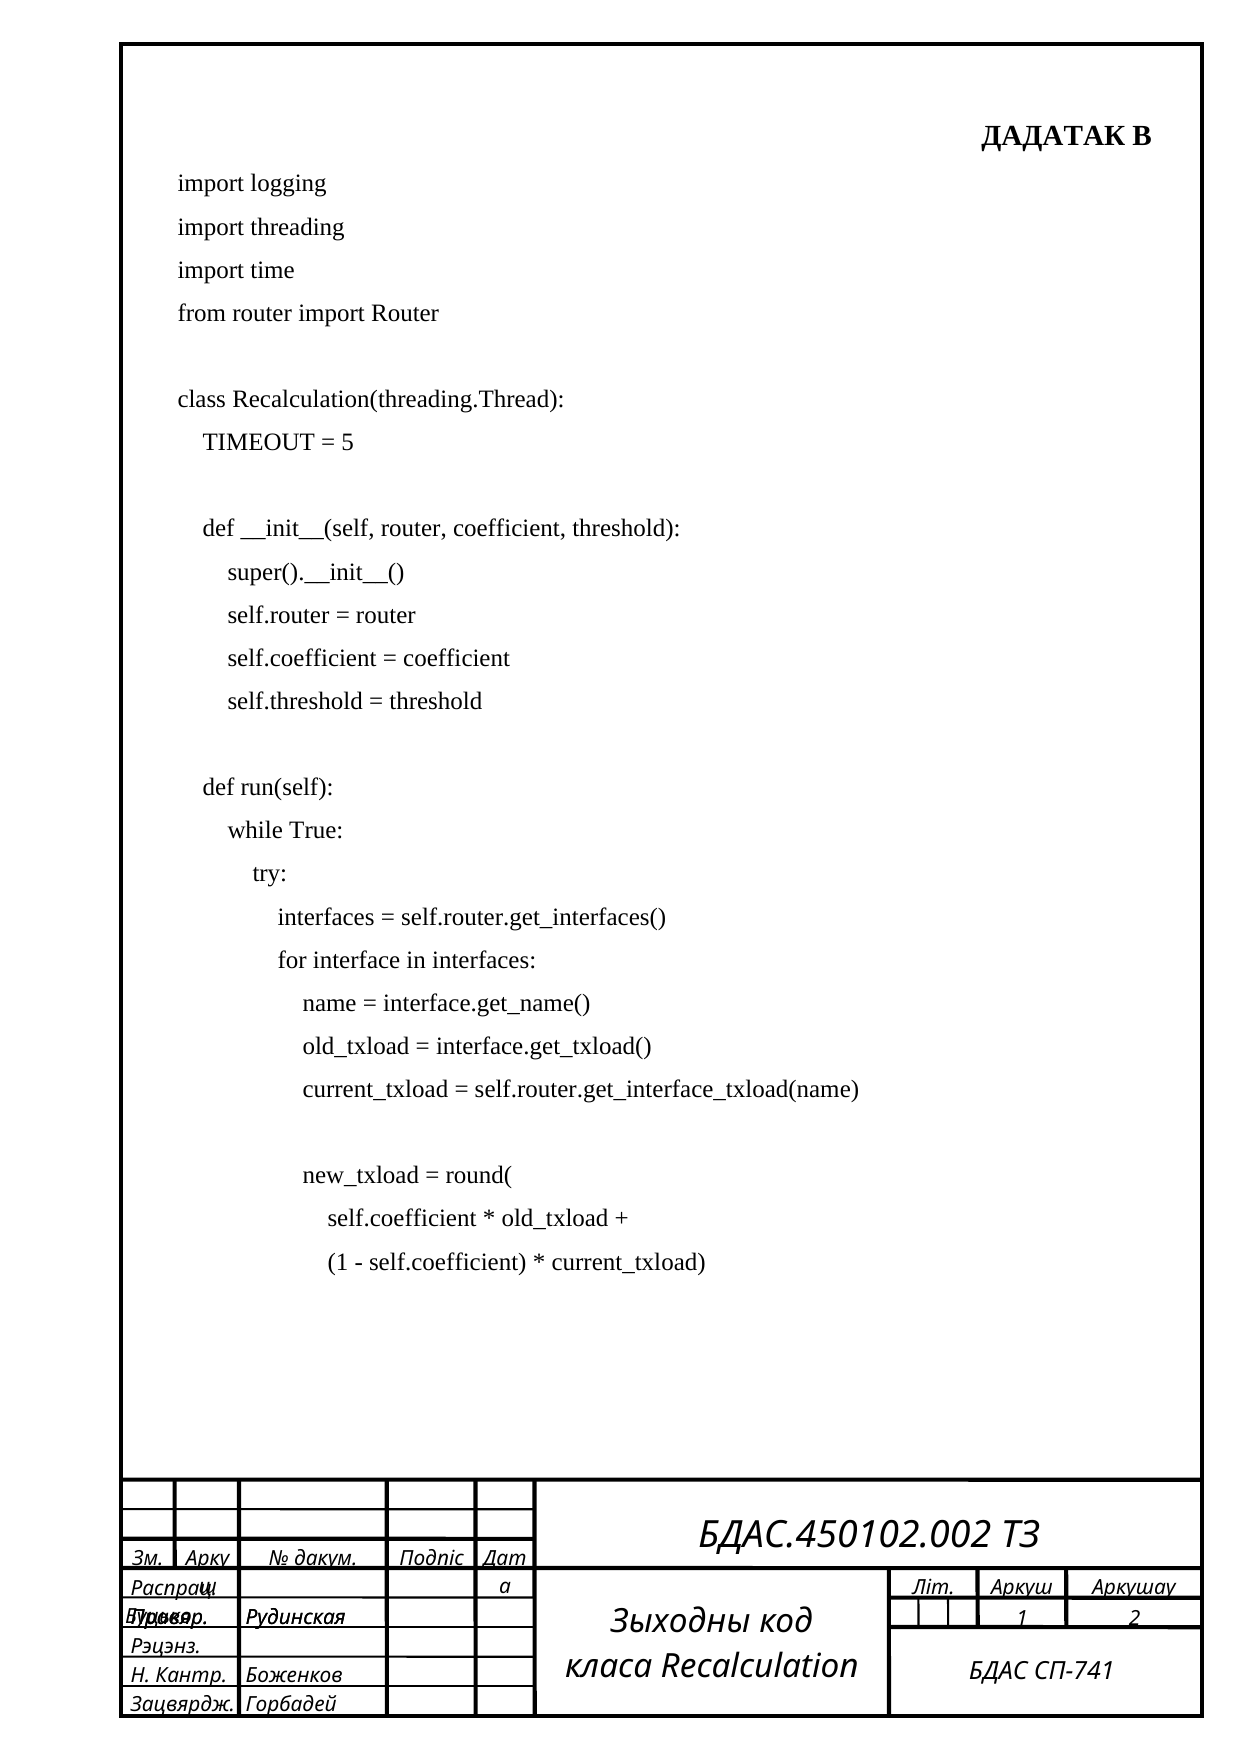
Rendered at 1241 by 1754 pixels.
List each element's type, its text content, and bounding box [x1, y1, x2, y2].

text self.router = router [177, 600, 1152, 628]
text self.threshold = threshold [177, 686, 1152, 715]
text (1 - self.coefficient) * current_txload) [177, 1247, 1152, 1275]
text TIMEOUT = 5 [177, 427, 1152, 456]
text self.coefficient = coefficient [177, 643, 1152, 672]
text while True: [177, 815, 1152, 844]
text def __init__(self, router, coefficient, threshold): [177, 513, 1152, 542]
subtitle ДАДАТАК В [177, 118, 1152, 152]
text super().__init__() [177, 557, 1152, 585]
text current_txload = self.router.get_interface_txload(name) [177, 1074, 1152, 1103]
text import threading [177, 212, 1152, 240]
text new_txload = round( [177, 1160, 1152, 1189]
text interfaces = self.router.get_interfaces() [177, 902, 1152, 930]
text try: [177, 858, 1152, 887]
text class Recalculation(threading.Thread): [177, 384, 1152, 413]
text import time [177, 255, 1152, 283]
text def run(self): [177, 772, 1152, 801]
text name = interface.get_name() [177, 988, 1152, 1017]
text from router import Router [177, 298, 1152, 327]
text import logging [177, 168, 1152, 197]
text for interface in interfaces: [177, 945, 1152, 973]
text old_txload = interface.get_txload() [177, 1031, 1152, 1060]
text self.coefficient * old_txload + [177, 1203, 1152, 1232]
